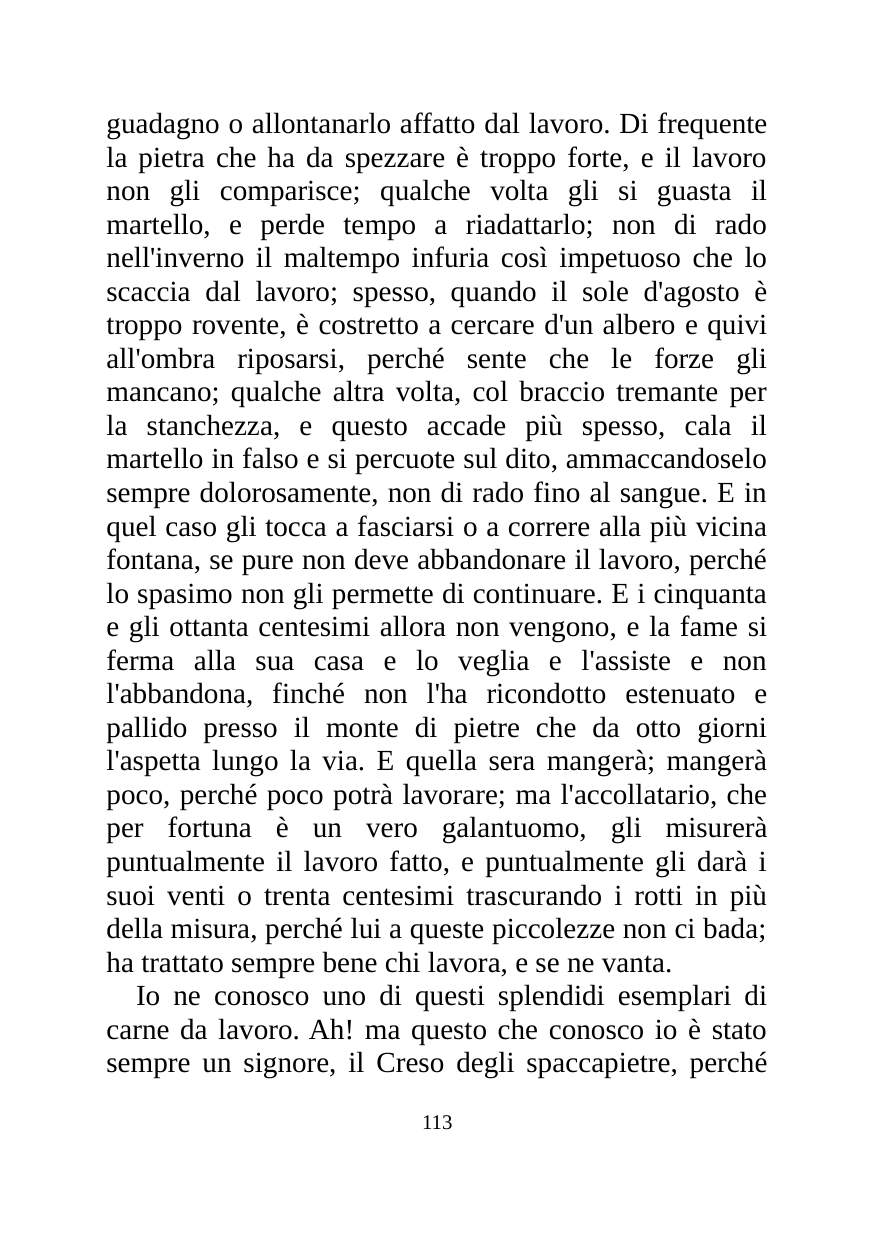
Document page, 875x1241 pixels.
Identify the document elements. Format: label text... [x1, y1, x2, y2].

text guadagno o allontanarlo affatto dal lavoro. Di frequente la pietra che ha da spezzare è troppo forte, e il lavoro non gli comparisce; qualche volta gli si guasta il martello, e perde tempo a riadattarlo; non di rado nell'inverno il maltempo infuria così impetuoso che lo scaccia dal lavoro; spesso, quando il sole d'agosto è troppo rovente, è costretto a cercare d'un albero e quivi all'ombra riposarsi, perché sente che le forze gli mancano; qualche altra volta, col braccio tremante per la stanchezza, e questo accade più spesso, cala il martello in falso e si percuote sul dito, ammaccandoselo sempre dolorosamente, non di rado fino al sangue. E in quel caso gli tocca a fasciarsi o a correre alla più vicina fontana, se pure non deve abbandonare il lavoro, perché lo spasimo non gli permette di continuare. E i cinquanta e gli ottanta centesimi allora non vengono, e la fame si ferma alla sua casa e lo veglia e l'assiste e non l'abbandona, finché non l'ha ricondotto estenuato e pallido presso il monte di pietre che da otto giorni l'aspetta lungo la via. E quella sera mangerà; mangerà poco, perché poco potrà lavorare; ma l'accollatario, che per fortuna è un vero galantuomo, gli misurerà puntualmente il lavoro fatto, e puntualmente gli darà i suoi venti o trenta centesimi trascurando i rotti in più della misura, perché lui a queste piccolezze non ci bada; ha trattato sempre bene chi lavora, e se ne vanta. [106, 106, 768, 978]
text Io ne conosco uno di questi splendidi esemplari di carne da lavoro. Ah! ma questo che conosco io è stato sempre un signore, il Creso degli spaccapietre, perché [106, 978, 768, 1079]
